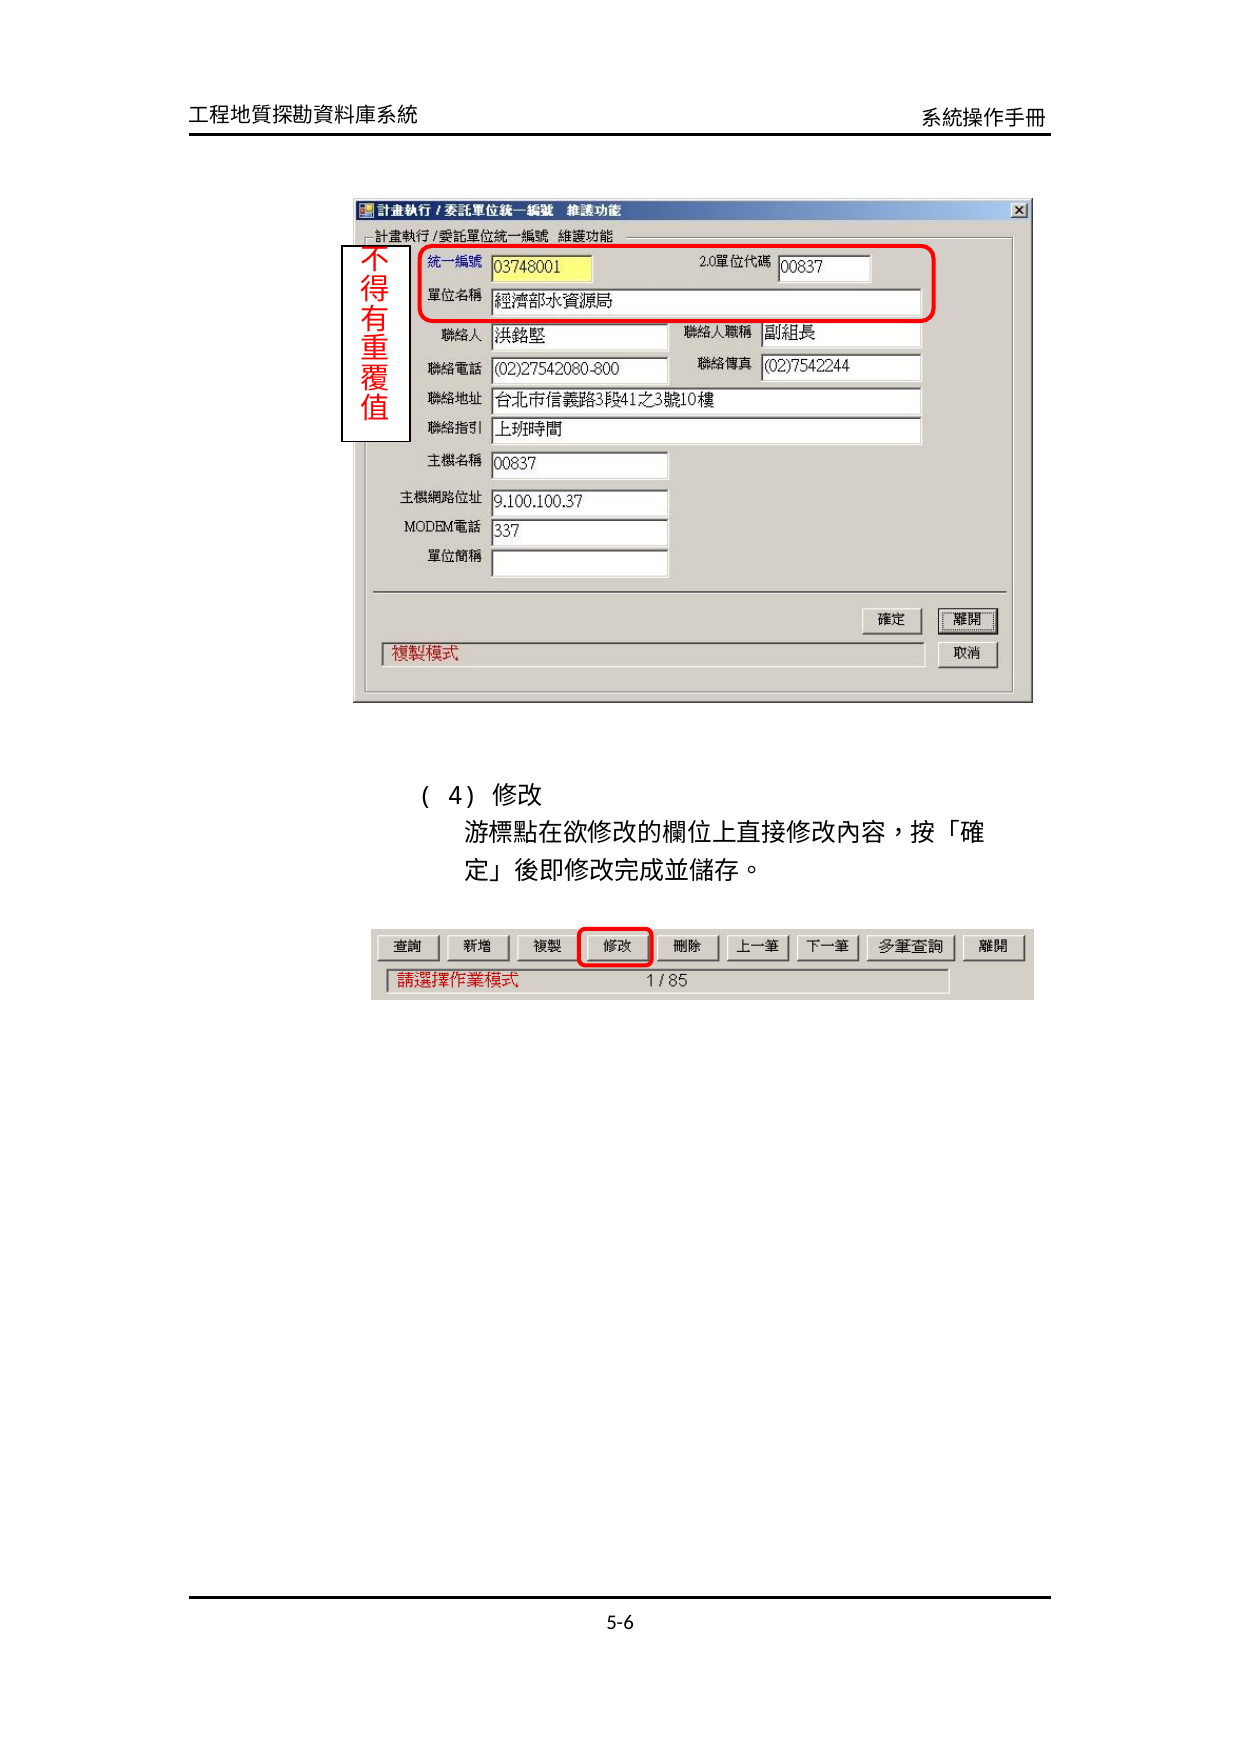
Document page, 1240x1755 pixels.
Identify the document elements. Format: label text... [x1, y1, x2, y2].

text 游標點在欲修改的欄位上直接修改內容，按「確 [464, 812, 1064, 849]
text ( 4) 修改 [418, 773, 1064, 812]
text 定」後即修改完成並儲存。 [464, 849, 1064, 887]
picture [353, 198, 1033, 703]
picture [371, 929, 1034, 1000]
picture [581, 931, 649, 963]
